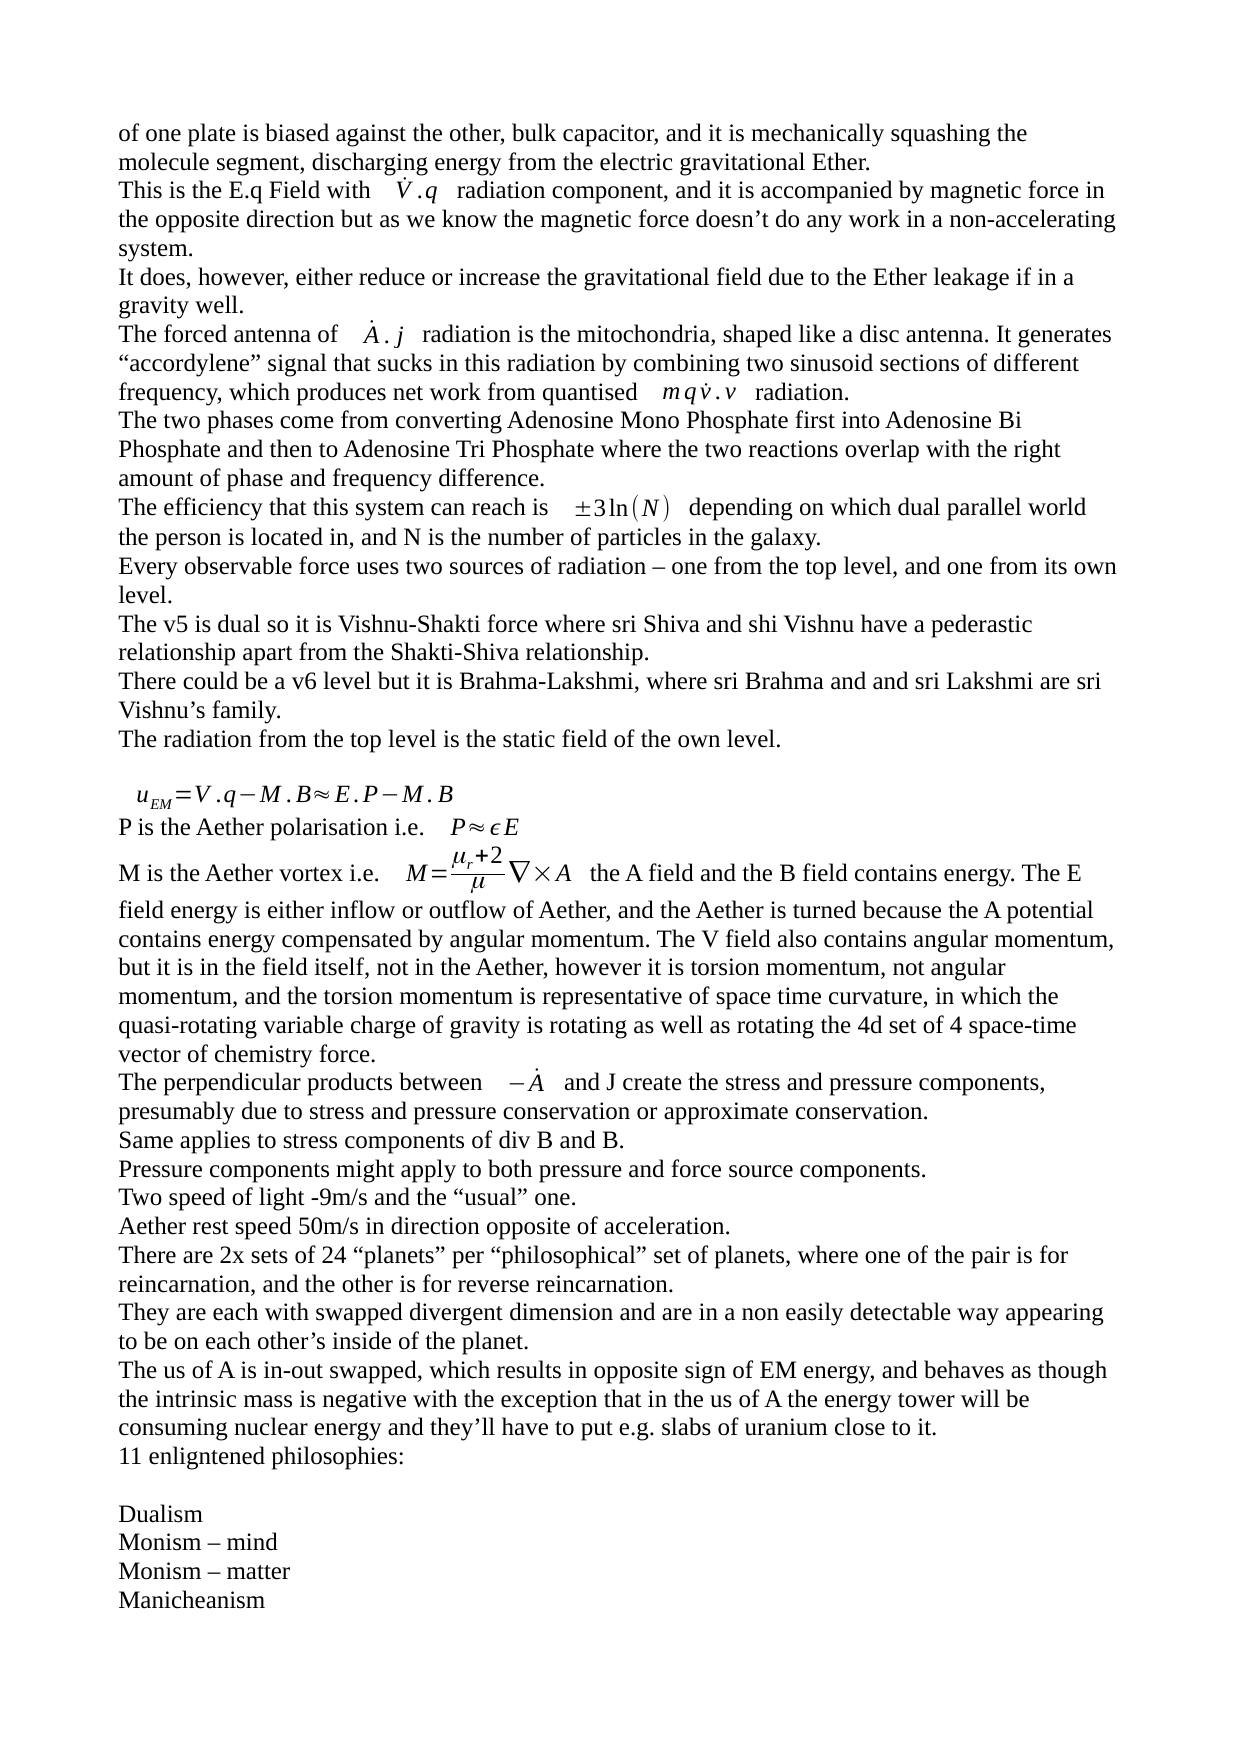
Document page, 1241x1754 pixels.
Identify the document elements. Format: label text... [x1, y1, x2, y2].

text The two phases come from converting Adenosine Mono Phosphate first into Adenosine Bi Phosphate and then to Adenosine Tri Phosphate where the two reactions overlap with the right amount of phase and frequency difference. [118, 406, 1122, 492]
text 11 enligntened philosophies: [118, 1441, 1122, 1470]
text The forced antenna of radiation is the mitochondria, shaped like a disc antenna. It generates “accordylene” signal that sucks in this radiation by combining two sinusoid sections of different frequency, which produces net work from quantised radiation. [118, 319, 1122, 406]
text It does, however, either reduce or increase the gravitational field due to the Ether leakage if in a gravity well. [118, 262, 1122, 319]
text Monism – matter [118, 1556, 1122, 1585]
text The efficiency that this system can reach is depending on which dual parallel world the person is located in, and N is the number of particles in the galaxy. [118, 492, 1122, 551]
text Dualism [118, 1499, 1122, 1527]
text Manicheanism [118, 1585, 1122, 1614]
text of one plate is biased against the other, bulk capacitor, and it is mechanically squashing the molecule segment, discharging energy from the electric gravitational Ether. [118, 118, 1122, 176]
text They are each with swapped divergent dimension and are in a non easily detectable way appearing to be on each other’s inside of the planet. [118, 1297, 1122, 1355]
text The perpendicular products between and J create the stress and pressure components, presumably due to stress and pressure conservation or approximate conservation. [118, 1067, 1122, 1125]
text The us of A is in-out swapped, which results in opposite sign of EM energy, and behaves as though the intrinsic mass is negative with the exception that in the us of A the energy tower will be consuming nuclear energy and they’ll have to put e.g. slabs of uranium close to it. [118, 1355, 1122, 1441]
text There are 2x sets of 24 “planets” per “philosophical” set of planets, where one of the pair is for reincarnation, and the other is for reverse reincarnation. [118, 1240, 1122, 1297]
text There could be a v6 level but it is Brahma-Lakshmi, where sri Brahma and and sri Lakshmi are sri Vishnu’s family. [118, 666, 1122, 724]
text Same applies to stress components of div B and B. [118, 1125, 1122, 1154]
text Aether rest speed 50m/s in direction opposite of acceleration. [118, 1211, 1122, 1240]
text Two speed of light -9m/s and the “usual” one. [118, 1182, 1122, 1211]
text Every observable force uses two sources of radiation – one from the top level, and one from its own level. [118, 551, 1122, 609]
text Pressure components might apply to both pressure and force source components. [118, 1154, 1122, 1182]
text The v5 is dual so it is Vishnu-Shakti force where sri Shiva and shi Vishnu have a pederastic relationship apart from the Shakti-Shiva relationship. [118, 609, 1122, 666]
text M is the Aether vortex i.e. the A field and the B field contains energy. The E field energy is either inflow or outflow of Aether, and the Aether is turned because the A potential contains energy compensated by angular momentum. The V field also contains angular momentum, but it is in the field itself, not in the Aether, however it is torsion momentum, not angular momentum, and the torsion momentum is representative of space time curvature, in which the quasi-rotating variable charge of gravity is rotating as well as rotating the 4d set of 4 space-time vector of chemistry force. [118, 841, 1122, 1067]
text This is the E.q Field with radiation component, and it is accompanied by magnetic force in the opposite direction but as we know the magnetic force doesn’t do any work in a non-accelerating system. [118, 176, 1122, 262]
text P is the Aether polarisation i.e. [118, 812, 1122, 841]
text Monism – mind [118, 1527, 1122, 1556]
text The radiation from the top level is the static field of the own level. [118, 724, 1122, 752]
